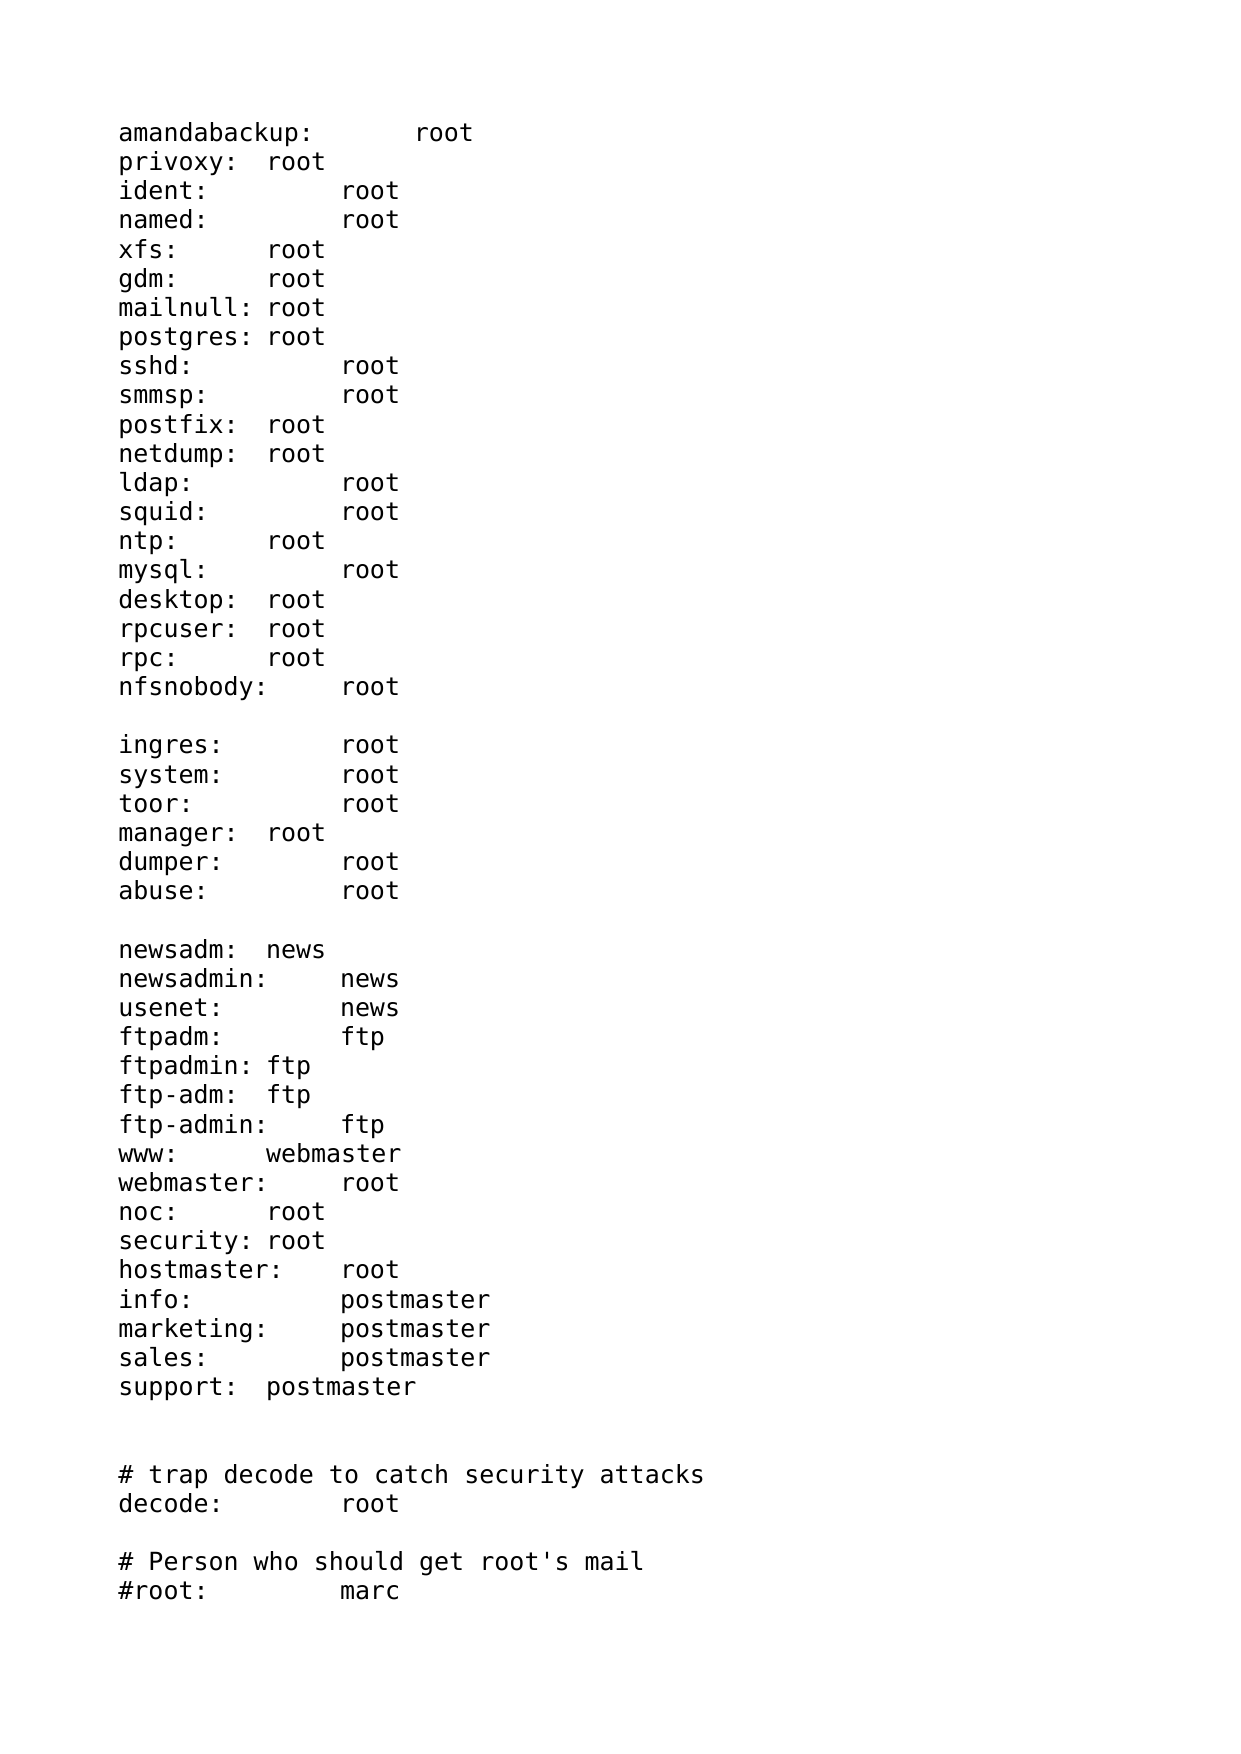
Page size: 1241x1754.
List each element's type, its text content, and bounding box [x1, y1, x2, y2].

text amandabackup: root privoxy: root ident: root named: root xfs: root gdm: root mailnull: root postgres: root sshd: root smmsp: root postfix: root netdump: root ldap: root squid: root ntp: root mysql: root desktop: root rpcuser: root rpc: root nfsnobody: root ingres: root system: root toor: root manager: root dumper: root abuse: root newsadm: news newsadmin: news usenet: news ftpadm: ftp ftpadmin: ftp ftp-adm: ftp ftp-admin: ftp www: webmaster webmaster: root noc: root security: root hostmaster: root info: postmaster marketing: postmaster sales: postmaster support: postmaster # trap decode to catch security attacks decode: root # Person who should get root's mail #root: marc [118, 118, 1122, 1606]
